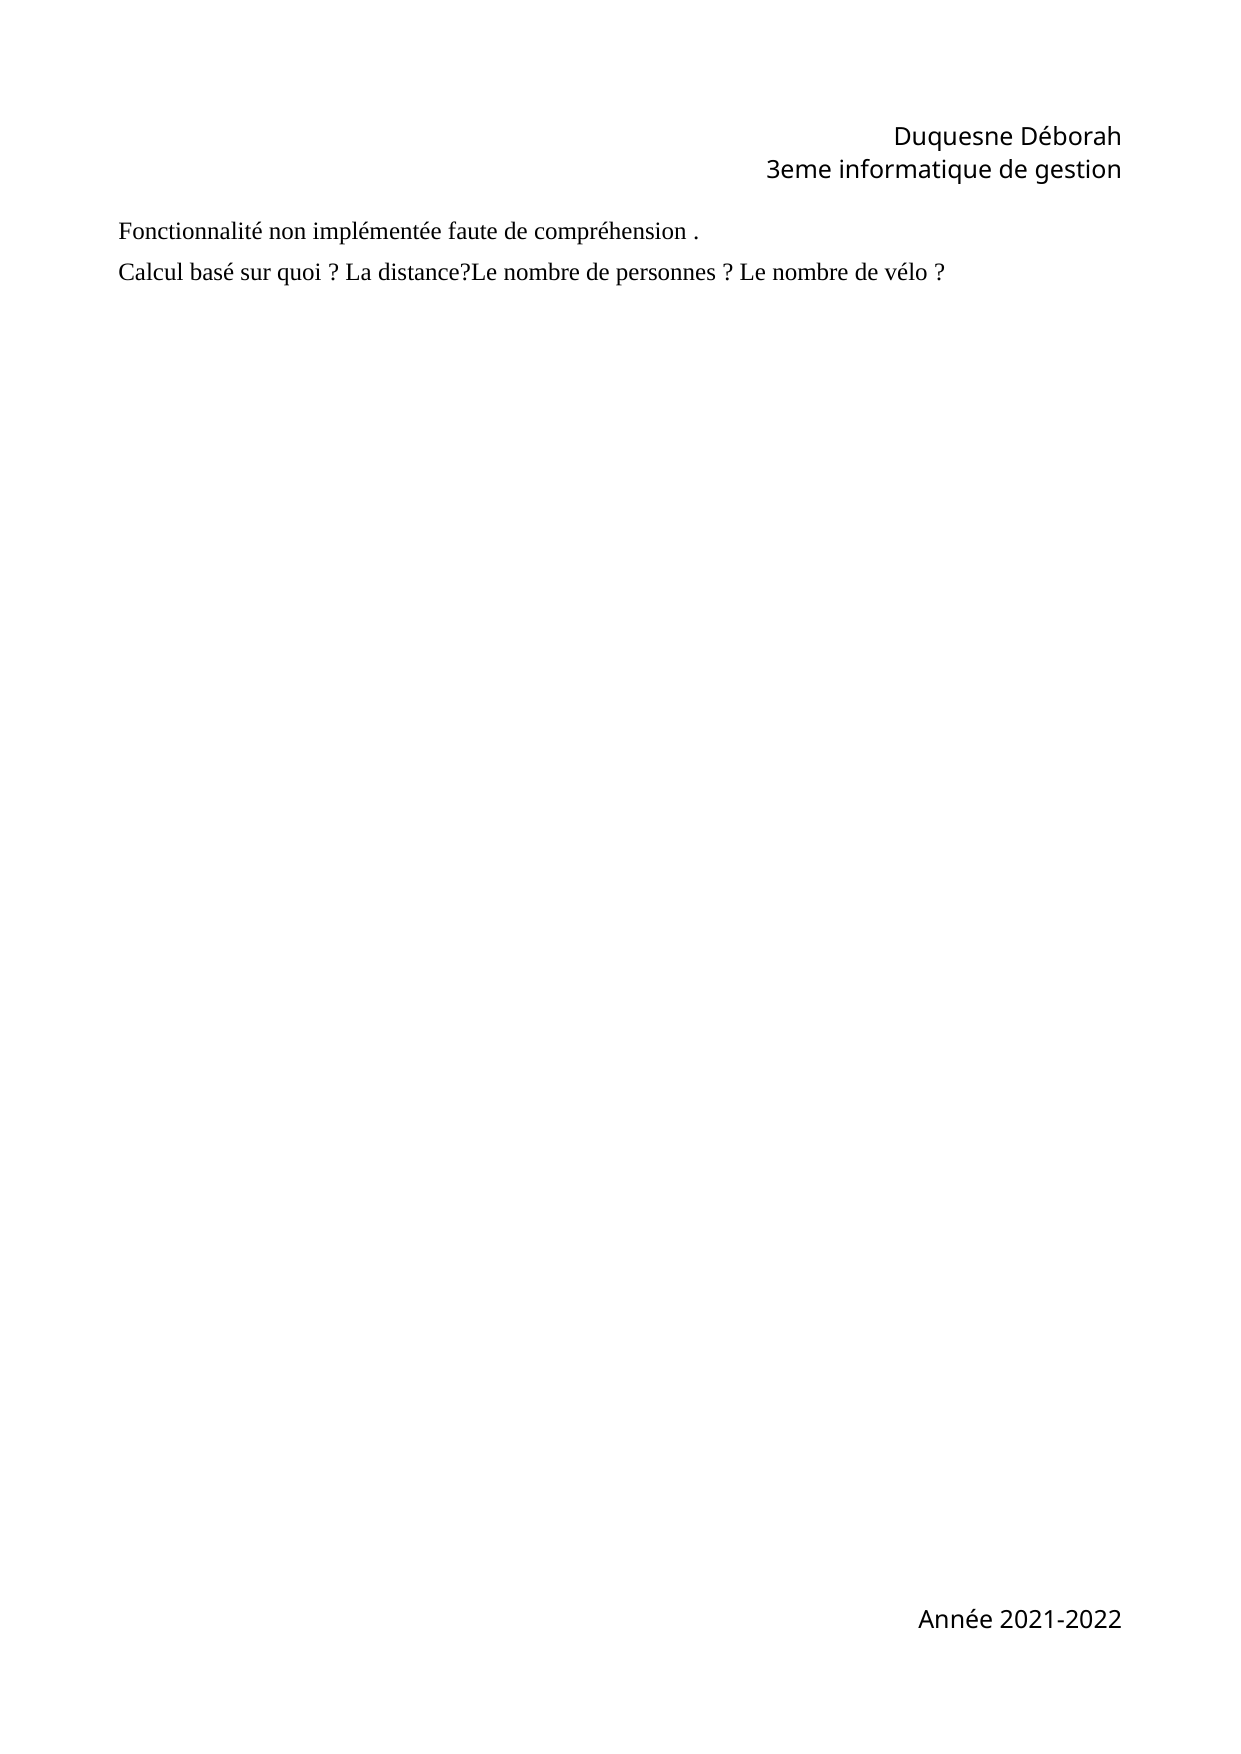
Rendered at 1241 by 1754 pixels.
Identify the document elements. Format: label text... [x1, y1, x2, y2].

text Fonctionnalité non implémentée faute de compréhension . [118, 216, 1122, 244]
text Calcul basé sur quoi ? La distance?Le nombre de personnes ? Le nombre de vélo ? [118, 257, 1122, 286]
